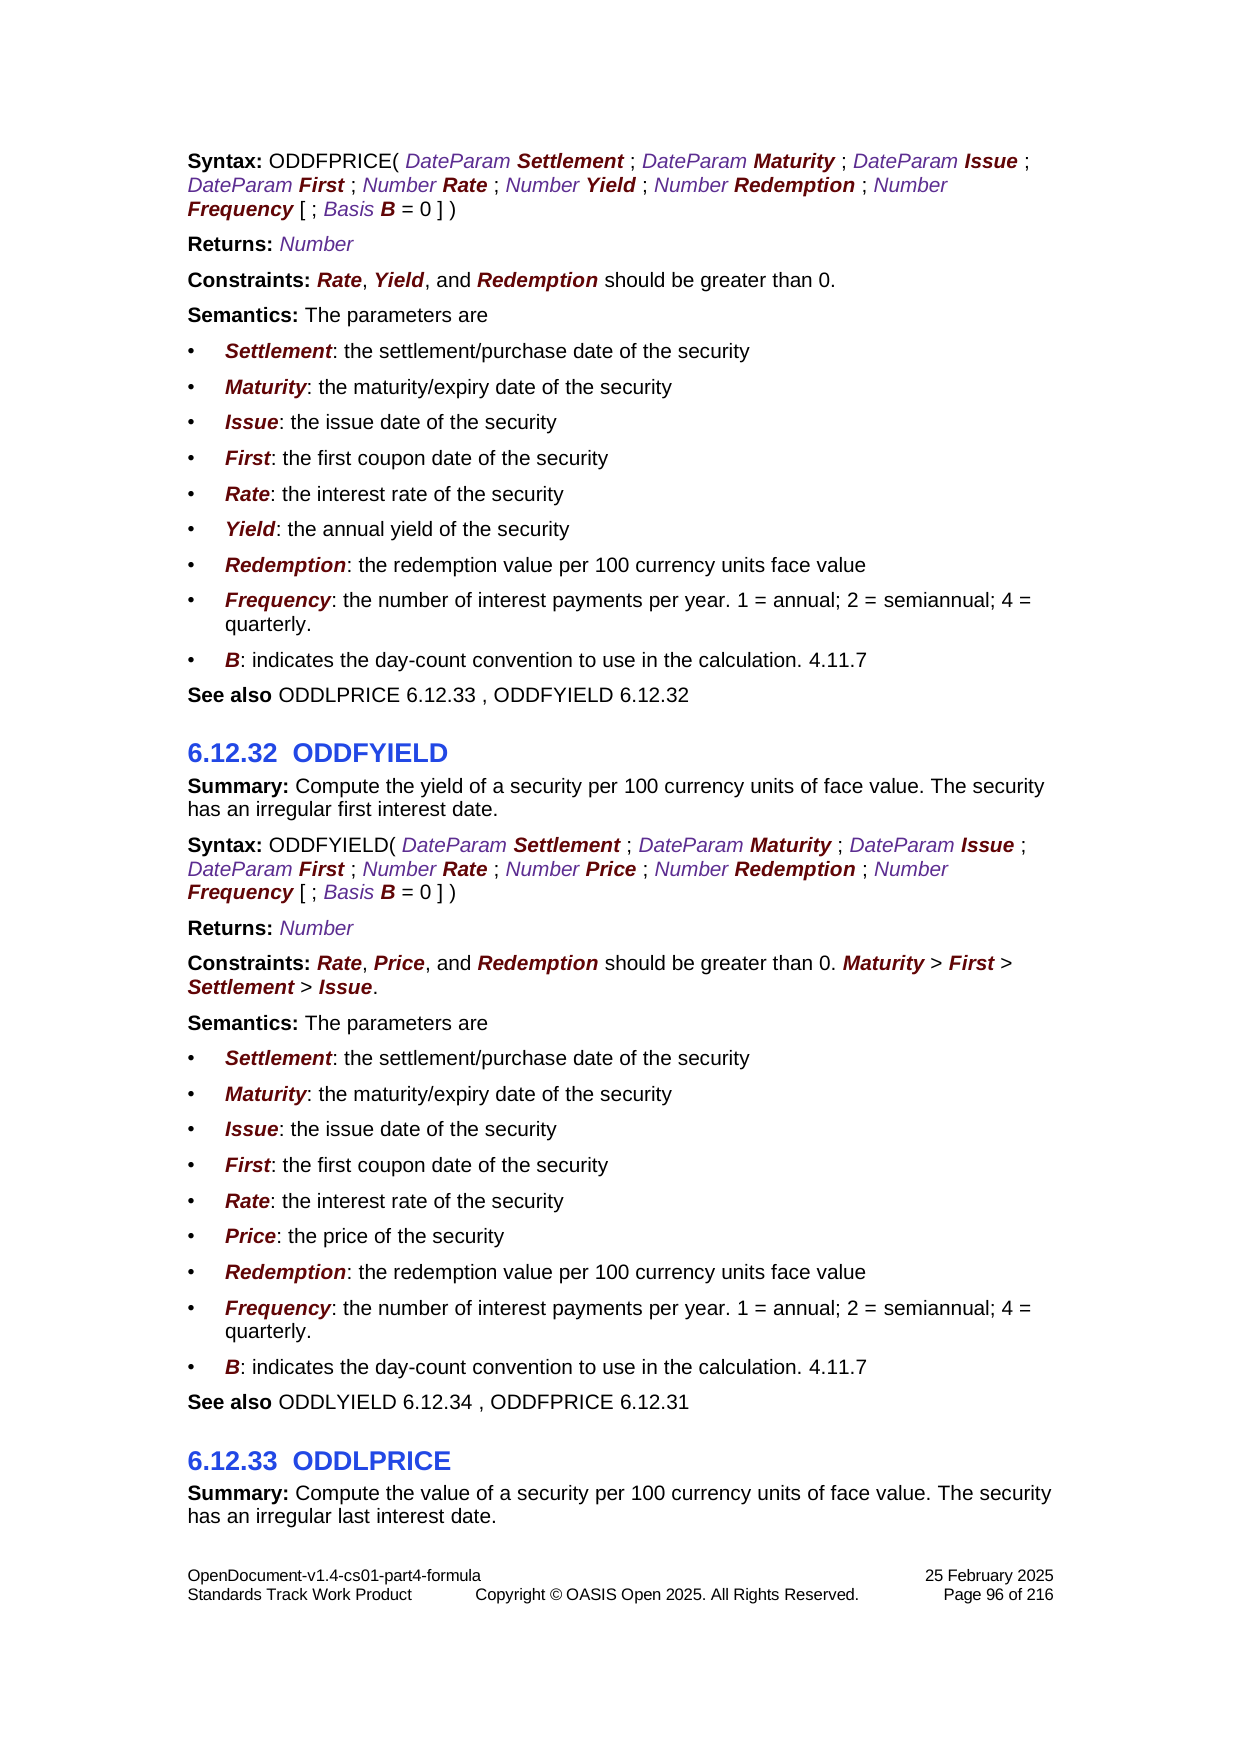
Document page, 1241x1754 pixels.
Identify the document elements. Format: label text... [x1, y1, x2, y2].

list Yield: the annual yield of the security [187, 518, 1053, 541]
list First: the first coupon date of the security [187, 446, 1053, 470]
list First: the first coupon date of the security [187, 1153, 1053, 1177]
list Rate: the interest rate of the security [187, 482, 1053, 506]
text See also ODDLYIELD 6.12.34 , ODDFPRICE 6.12.31 [187, 1391, 1053, 1414]
list B: indicates the day-count convention to use in the calculation. 4.11.7 [187, 648, 1053, 672]
list Issue: the issue date of the security [187, 1118, 1053, 1141]
list Issue: the issue date of the security [187, 411, 1053, 434]
list Rate: the interest rate of the security [187, 1189, 1053, 1213]
text Returns: Number [187, 916, 1053, 940]
text Summary: Compute the value of a security per 100 currency units of face value. The security has an irregular last interest date. [187, 1481, 1053, 1528]
list Settlement: the settlement/purchase date of the security [187, 339, 1053, 363]
text Syntax: ODDFPRICE( DateParam Settlement ; DateParam Maturity ; DateParam Issue ; DateParam First ; Number Rate ; Number Yield ; Number Redemption ; Number Frequency [ ; Basis B = 0 ] ) [187, 150, 1053, 221]
list B: indicates the day-count convention to use in the calculation. 4.11.7 [187, 1355, 1053, 1379]
subtitle ODDFYIELD [187, 738, 1053, 768]
list Maturity: the maturity/expiry date of the security [187, 375, 1053, 399]
list Settlement: the settlement/purchase date of the security [187, 1047, 1053, 1070]
text Syntax: ODDFYIELD( DateParam Settlement ; DateParam Maturity ; DateParam Issue ; DateParam First ; Number Rate ; Number Price ; Number Redemption ; Number Frequency [ ; Basis B = 0 ] ) [187, 833, 1053, 904]
text Semantics: The parameters are [187, 1011, 1053, 1034]
text Constraints: Rate, Price, and Redemption should be greater than 0. Maturity > First > Settlement > Issue. [187, 952, 1053, 999]
list Frequency: the number of interest payments per year. 1 = annual; 2 = semiannual; 4 = quarterly. [187, 589, 1053, 636]
text Summary: Compute the yield of a security per 100 currency units of face value. The security has an irregular first interest date. [187, 774, 1053, 821]
text Returns: Number [187, 233, 1053, 256]
list Maturity: the maturity/expiry date of the security [187, 1082, 1053, 1106]
list Redemption: the redemption value per 100 currency units face value [187, 553, 1053, 577]
list Redemption: the redemption value per 100 currency units face value [187, 1260, 1053, 1284]
list Frequency: the number of interest payments per year. 1 = annual; 2 = semiannual; 4 = quarterly. [187, 1296, 1053, 1343]
subtitle ODDLPRICE [187, 1445, 1053, 1475]
text See also ODDLPRICE 6.12.33 , ODDFYIELD 6.12.32 [187, 684, 1053, 707]
text Constraints: Rate, Yield, and Redemption should be greater than 0. [187, 268, 1053, 292]
text Semantics: The parameters are [187, 304, 1053, 327]
list Price: the price of the security [187, 1225, 1053, 1248]
